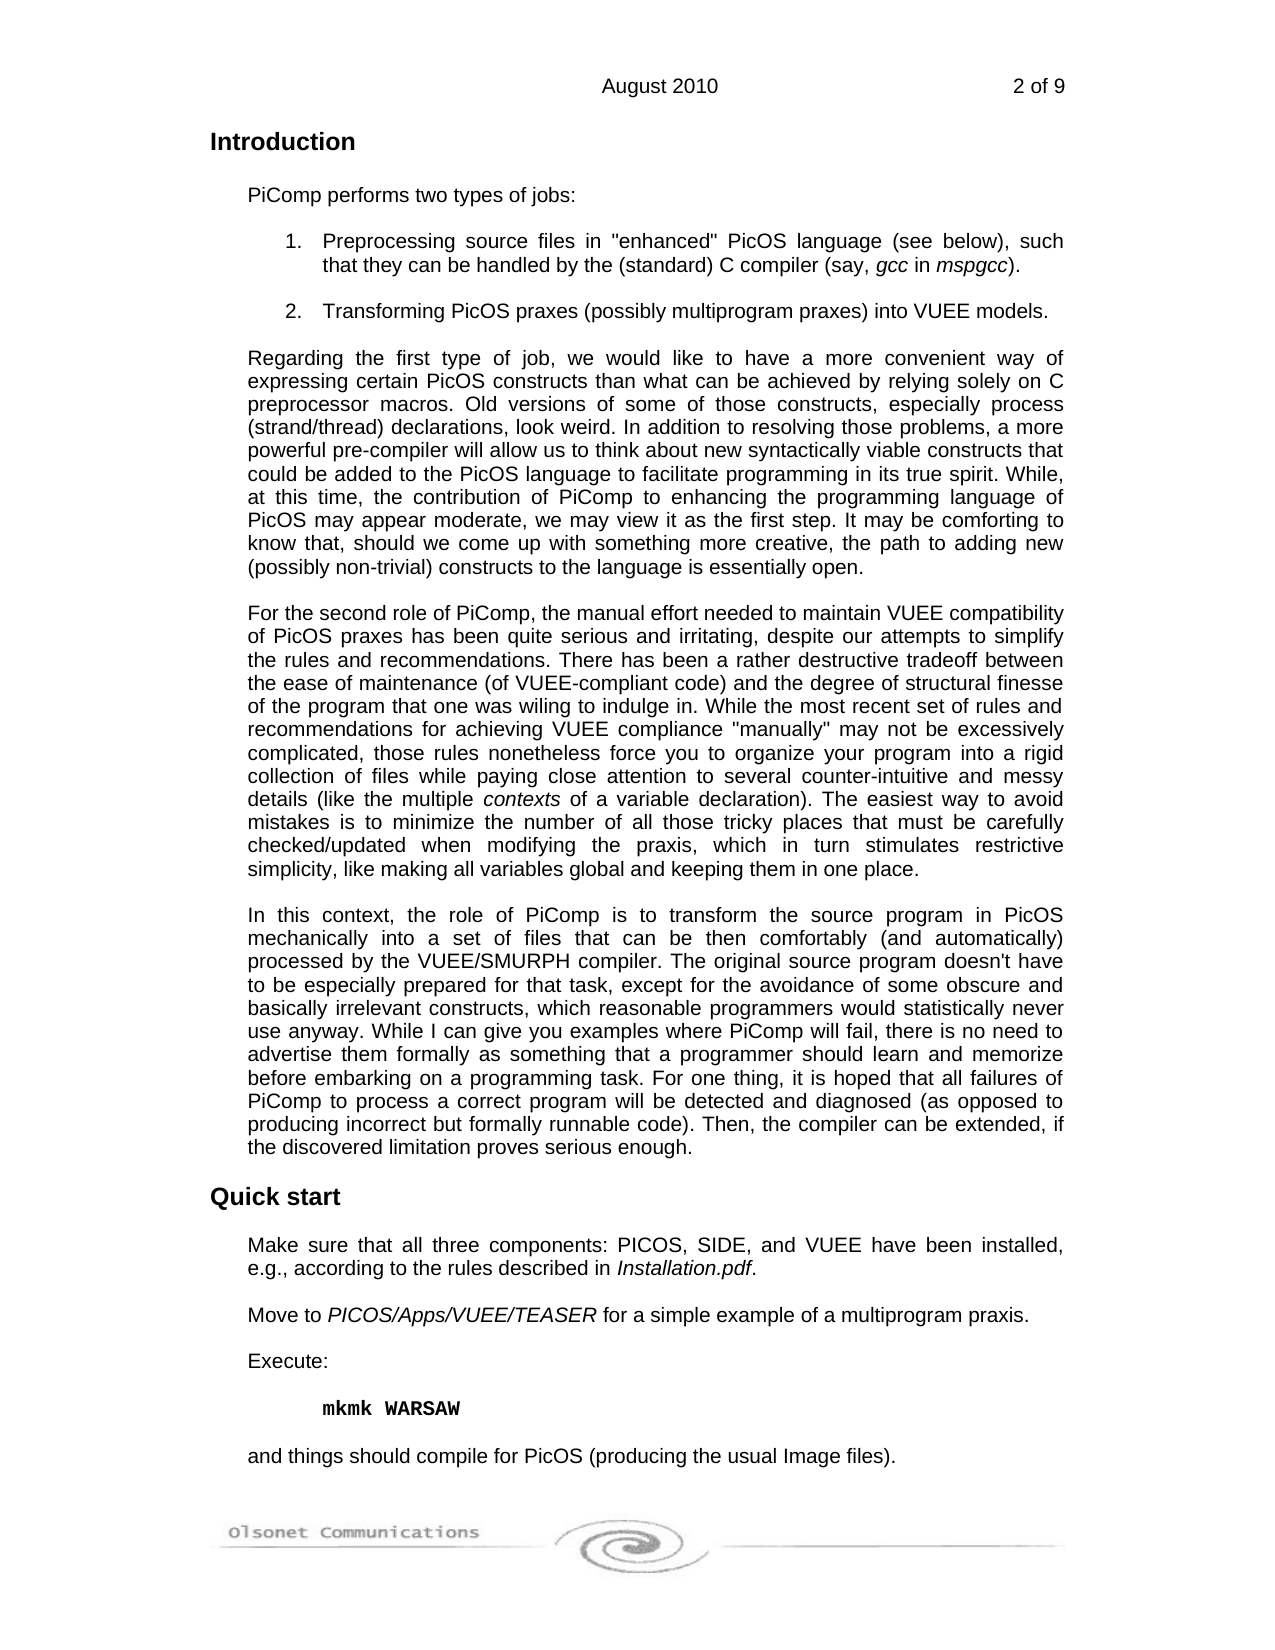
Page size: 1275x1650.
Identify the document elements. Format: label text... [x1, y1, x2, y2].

list Transforming PicOS praxes (possibly multiprogram praxes) into VUEE models. [285, 300, 1065, 323]
text In this context, the role of PiComp is to transform the source program in PicOS mechanically into a set of files that can be then comfortably (and automatically) processed by the VUEE/SMURPH compiler. The original source program doesn't have to be especially prepared for that task, except for the avoidance of some obscure and basically irrelevant constructs, which reasonable programmers would statistically never use anyway. While I can give you examples where PiComp will fail, there is no need to advertise them formally as something that a programmer should learn and memorize before embarking on a programming task. For one thing, it is hoped that all failures of PiComp to process a correct program will be detected and diagnosed (as opposed to producing incorrect but formally runnable code). Then, the compiler can be extended, if the discovered limitation proves serious enough. [247, 904, 1065, 1159]
text Move to PICOS/Apps/VUEE/TEASER for a simple example of a multiprogram praxis. [247, 1303, 1065, 1326]
text For the second role of PiComp, the manual effort needed to maintain VUEE compatibility of PicOS praxes has been quite serious and irritating, despite our attempts to simplify the rules and recommendations. There has been a rather destructive tradeoff between the ease of maintenance (of VUEE-compliant code) and the degree of structural finesse of the program that one was wiling to indulge in. While the most recent set of rules and recommendations for achieving VUEE compliance "manually" may not be excessively complicated, those rules nonetheless force you to organize your program into a rigid collection of files while paying close attention to several counter-intuitive and messy details (like the multiple contexts of a variable declaration). The easiest way to avoid mistakes is to minimize the number of all those tricky places that must be carefully checked/updated when modifying the praxis, which in turn stimulates restrictive simplicity, like making all variables global and keeping them in one place. [247, 602, 1065, 880]
text mkmk WARSAW [247, 1396, 1065, 1421]
list Preprocessing source files in "enhanced" PicOS language (see below), such that they can be handled by the (standard) C compiler (say, gcc in mspgcc). [285, 230, 1065, 276]
subtitle Introduction [210, 128, 1065, 156]
text Regarding the first type of job, we would like to have a more convenient way of expressing certain PicOS constructs than what can be achieved by relying solely on C preprocessor macros. Old versions of some of those constructs, especially process (strand/thread) declarations, look weird. In addition to resolving those problems, a more powerful pre-compiler will allow us to think about new syntactically viable constructs that could be added to the PicOS language to facilitate programming in its true spirit. While, at this time, the contribution of PiComp to enhancing the programming language of PicOS may appear moderate, we may view it as the first step. It may be comforting to know that, should we come up with something more creative, the path to adding new (possibly non-trivial) constructs to the language is essentially open. [247, 346, 1065, 578]
picture [210, 1504, 1065, 1596]
subtitle Quick start [210, 1182, 1065, 1210]
text PiComp performs two types of jobs: [247, 183, 1065, 207]
text and things should compile for PicOS (producing the usual Image files). [247, 1444, 1065, 1468]
text Make sure that all three components: PICOS, SIDE, and VUEE have been installed, e.g., according to the rules described in Installation.pdf. [247, 1233, 1065, 1280]
text Execute: [247, 1350, 1065, 1373]
